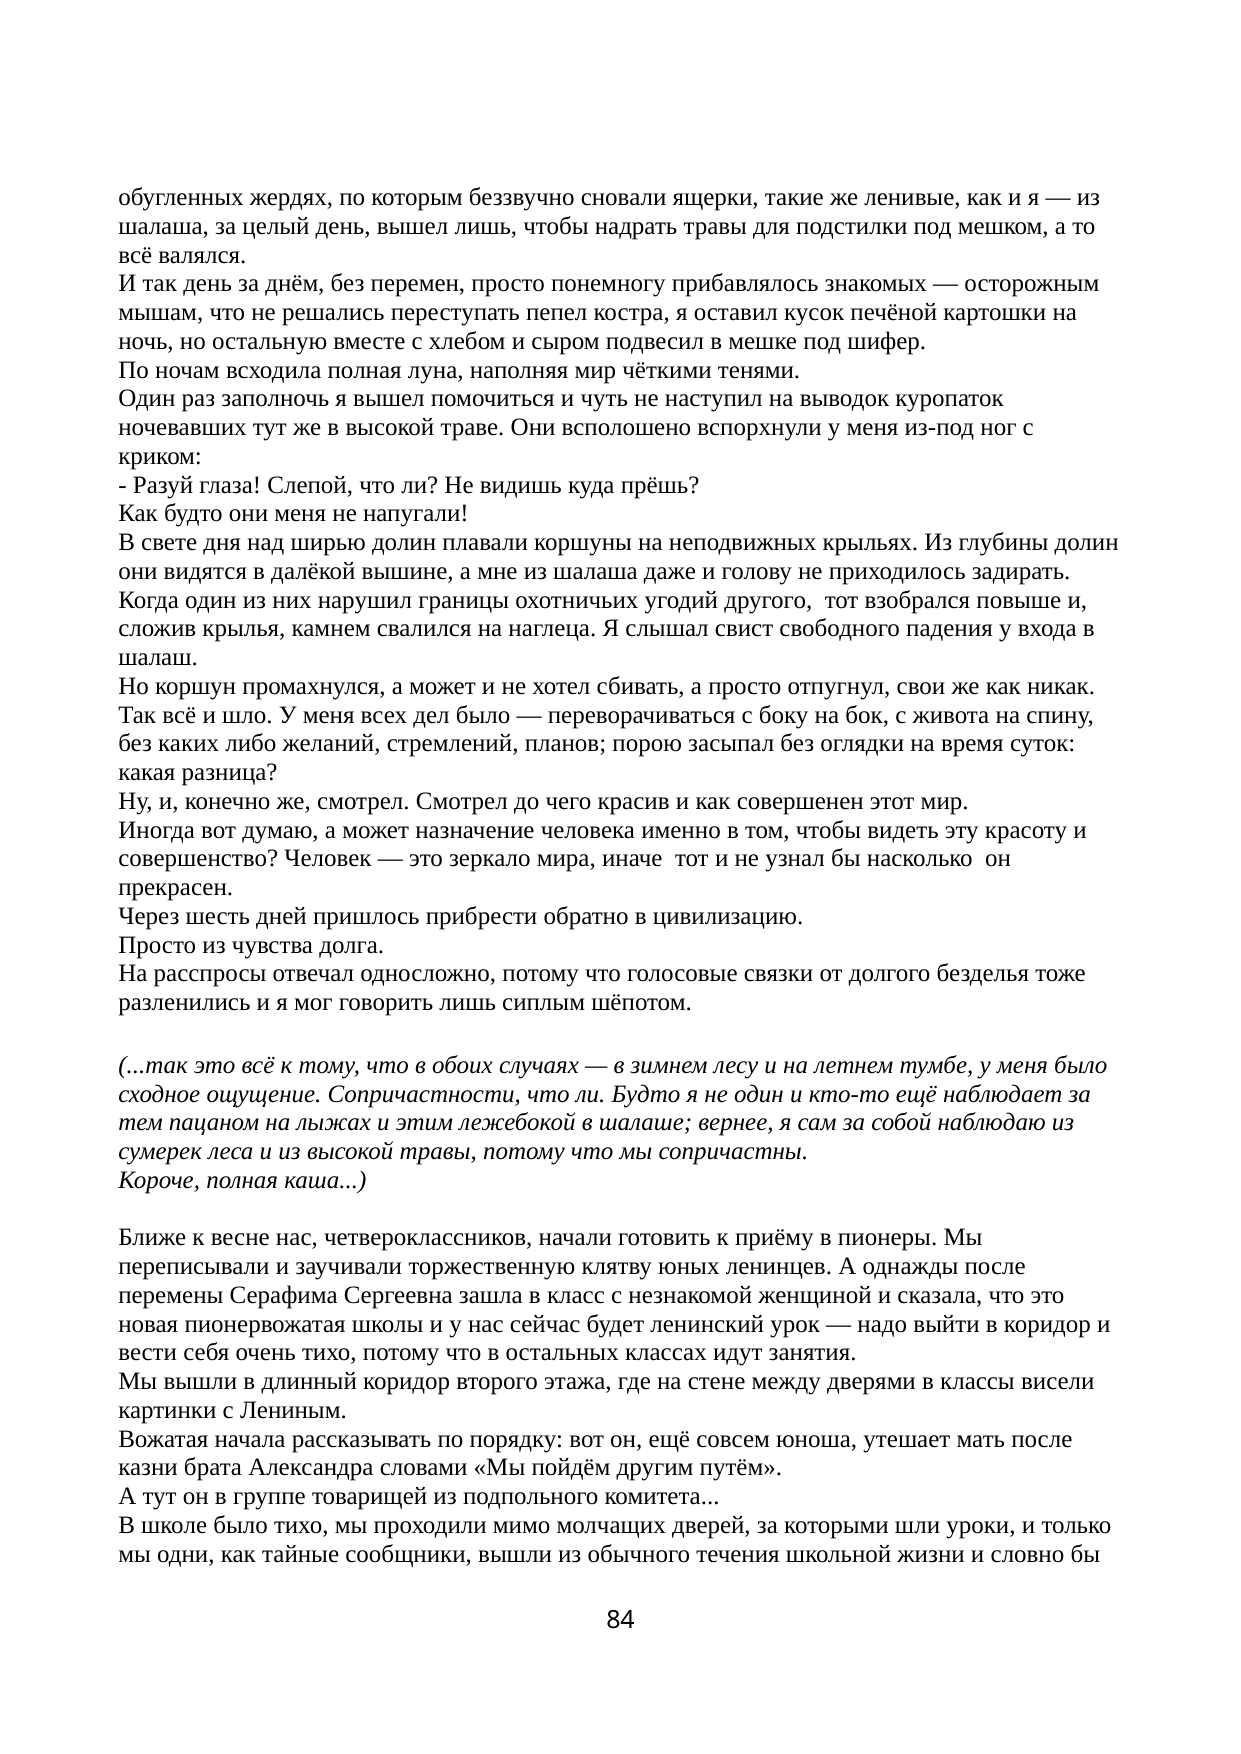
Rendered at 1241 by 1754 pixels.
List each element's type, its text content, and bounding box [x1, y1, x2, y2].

text Ближе к весне нас, четвероклассников, начали готовить к приёму в пионеры. Мы переписывали и заучивали торжественную клятву юных ленинцев. А однажды после перемены Серафима Сергеевна зашла в класс с незнакомой женщиной и сказала, что это новая пионервожатая школы и у нас сейчас будет ленинский урок — надо выйти в коридор и вести себя очень тихо, потому что в остальных классах идут занятия. [118, 1222, 1122, 1366]
text Вожатая начала рассказывать по порядку: вот он, ещё совсем юноша, утешает мать после казни брата Александра словами «Мы пойдём другим путём». [118, 1424, 1122, 1481]
text Один раз заполночь я вышел помочиться и чуть не наступил на выводок куропаток ночевавших тут же в высокой траве. Они всполошено вспорхнули у меня из-под ног с криком: [118, 383, 1122, 470]
text А тут он в группе товарищей из подпольного комитета... [118, 1481, 1122, 1510]
text Ну, и, конечно же, смотрел. Смотрел до чего красив и как совершенен этот мир. [118, 786, 1122, 815]
text Так всё и шло. У меня всех дел было — переворачиваться с боку на бок, с живота на спину, без каких либо желаний, стремлений, планов; порою засыпал без оглядки на время суток: какая разница? [118, 700, 1122, 786]
text В школе было тихо, мы проходили мимо молчащих дверей, за которыми шли уроки, и только мы одни, как тайные сообщники, вышли из обычного течения школьной жизни и словно бы [118, 1510, 1122, 1567]
text Как будто они меня не напугали! [118, 498, 1122, 527]
text Мы вышли в длинный коридор второго этажа, где на стене между дверями в классы висели картинки с Лениным. [118, 1366, 1122, 1424]
text Но коршун промахнулся, а может и не хотел сбивать, а просто отпугнул, свои же как никак. [118, 671, 1122, 700]
text Когда один из них нарушил границы охотничьих угодий другого, тот взобрался повыше и, сложив крылья, камнем свалился на наглеца. Я слышал свист свободного падения у входа в шалаш. [118, 585, 1122, 671]
text В свете дня над ширью долин плавали коршуны на неподвижных крыльях. Из глубины долин они видятся в далёкой вышине, а мне из шалаша даже и голову не приходилось задирать. [118, 527, 1122, 585]
text Короче, полная каша...) [118, 1165, 1122, 1194]
text По ночам всходила полная луна, наполняя мир чёткими тенями. [118, 355, 1122, 383]
text И так день за днём, без перемен, просто понемногу прибавлялось знакомых — осторожным мышам, что не решались переступать пепел костра, я оставил кусок печёной картошки на ночь, но остальную вместе с хлебом и сыром подвесил в мешке под шифер. [118, 268, 1122, 355]
text На расспросы отвечал односложно, потому что голосовые связки от долгого безделья тоже разленились и я мог говорить лишь сиплым шёпотом. [118, 958, 1122, 1016]
text - Разуй глаза! Слепой, что ли? Не видишь куда прёшь? [118, 470, 1122, 498]
text Просто из чувства долга. [118, 930, 1122, 958]
text (...так это всё к тому, что в обоих случаях — в зимнем лесу и на летнем тумбе, у меня было сходное ощущение. Сопричастности, что ли. Будто я не один и кто-то ещё наблюдает за тем пацаном на лыжах и этим лежебокой в шалаше; вернее, я сам за собой наблюдаю из сумерек леса и из высокой травы, потому что мы сопричастны. [118, 1050, 1122, 1165]
text обугленных жердях, по которым беззвучно сновали ящерки, такие же ленивые, как и я — из шалаша, за целый день, вышел лишь, чтобы надрать травы для подстилки под мешком, а то всё валялся. [118, 182, 1122, 268]
text Иногда вот думаю, а может назначение человека именно в том, чтобы видеть эту красоту и совершенство? Человек — это зеркало мира, иначе тот и не узнал бы насколько он прекрасен. [118, 815, 1122, 901]
text Через шесть дней пришлось прибрести обратно в цивилизацию. [118, 901, 1122, 930]
